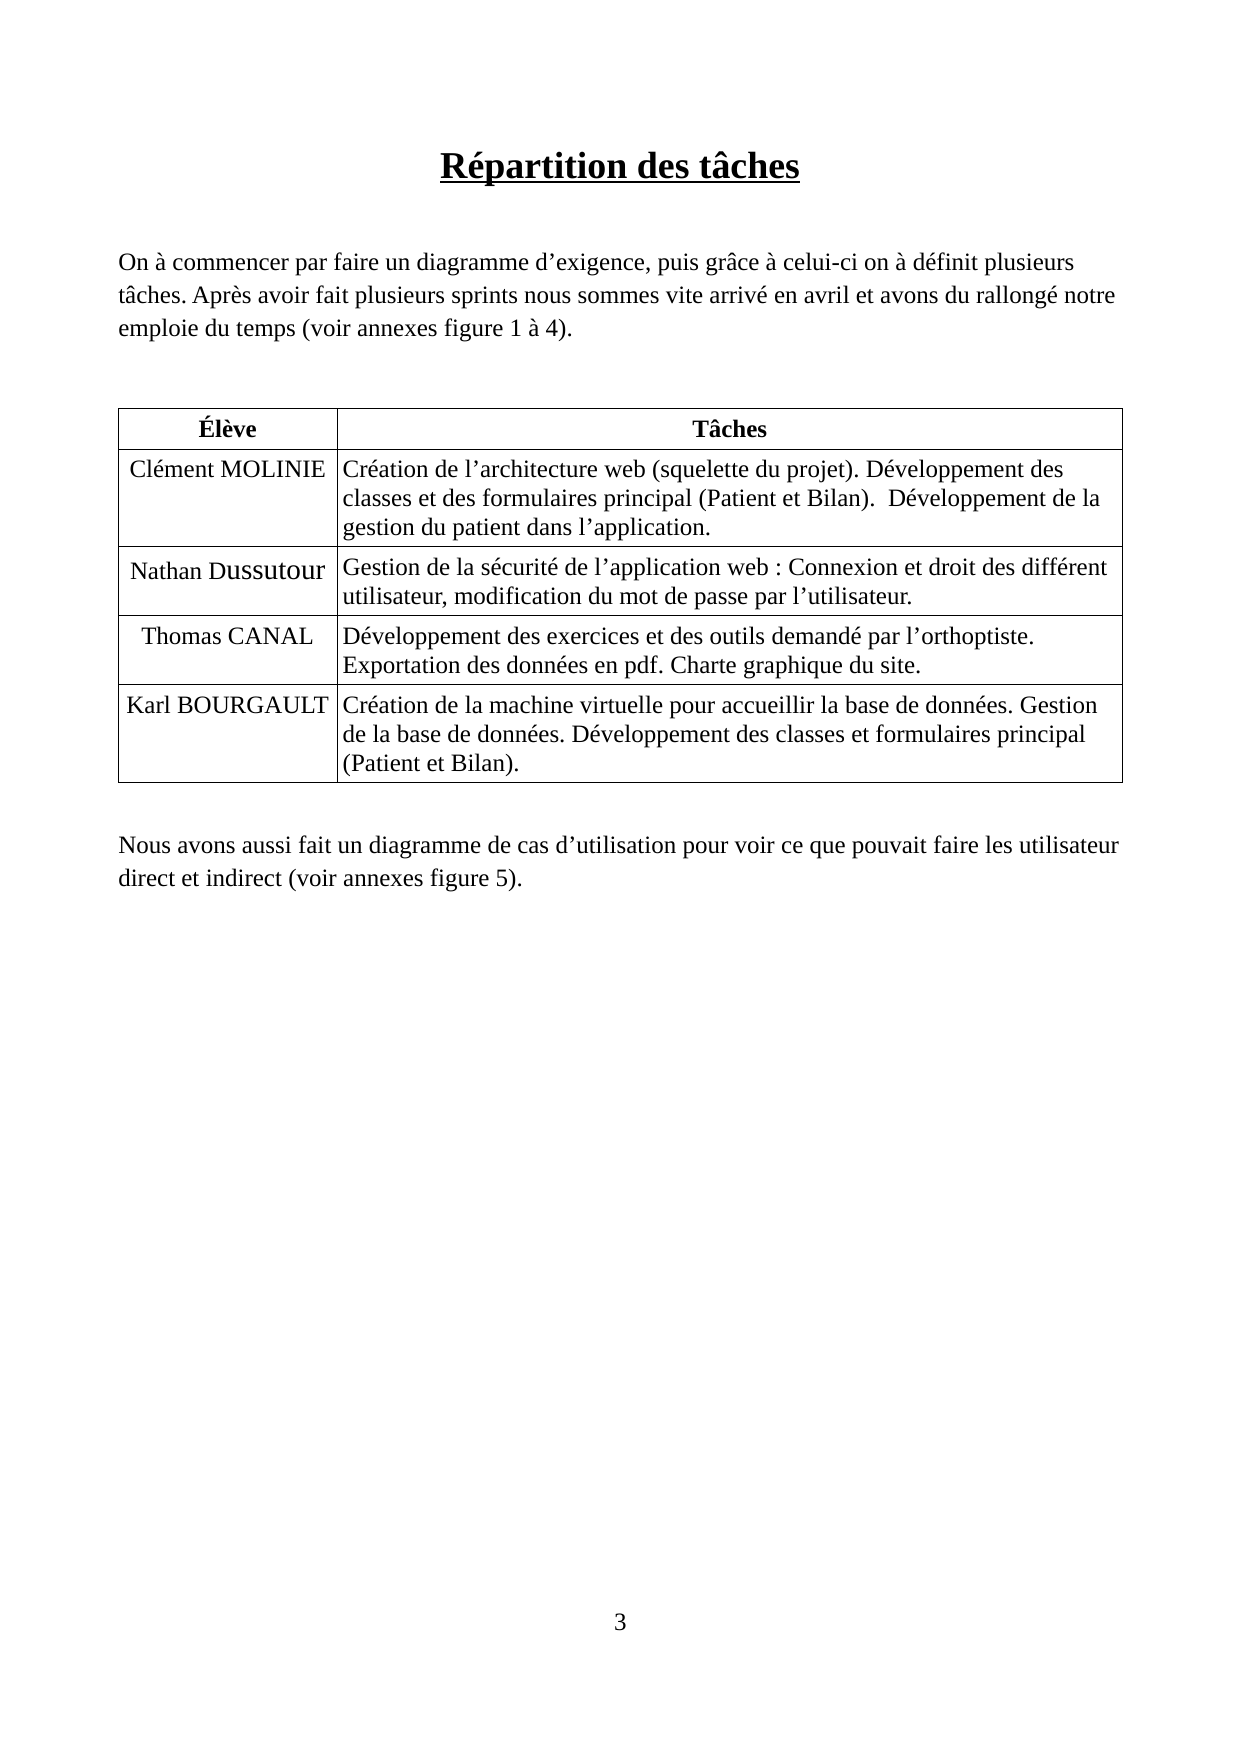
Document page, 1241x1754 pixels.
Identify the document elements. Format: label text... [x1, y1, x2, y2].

table_cell Création de l’architecture web (squelette du projet). Développement des classes et des formulaires principal (Patient et Bilan). Développement de la gestion du patient dans l’application. [338, 450, 1122, 546]
table_cell Nathan Dussutour [119, 547, 337, 615]
table_header Élève [119, 409, 337, 448]
text On à commencer par faire un diagramme d’exigence, puis grâce à celui-ci on à définit plusieurs tâches. Après avoir fait plusieurs sprints nous sommes vite arrivé en avril et avons du rallongé notre emploie du temps (voir annexes figure 1 à 4). [118, 247, 1122, 342]
text Nous avons aussi fait un diagramme de cas d’utilisation pour voir ce que pouvait faire les utilisateur direct et indirect (voir annexes figure 5). [118, 830, 1122, 892]
table_cell Développement des exercices et des outils demandé par l’orthoptiste. Exportation des données en pdf. Charte graphique du site. [338, 616, 1122, 684]
table_cell Clément MOLINIE [119, 450, 337, 546]
table_cell Thomas CANAL [119, 616, 337, 684]
table_cell Gestion de la sécurité de l’application web : Connexion et droit des différent utilisateur, modification du mot de passe par l’utilisateur. [338, 547, 1122, 615]
table_header Tâches [338, 409, 1122, 448]
table_cell Création de la machine virtuelle pour accueillir la base de données. Gestion de la base de données. Développement des classes et formulaires principal (Patient et Bilan). [338, 685, 1122, 782]
subtitle Répartition des tâches [118, 143, 1122, 187]
table_cell Karl BOURGAULT [119, 685, 337, 782]
